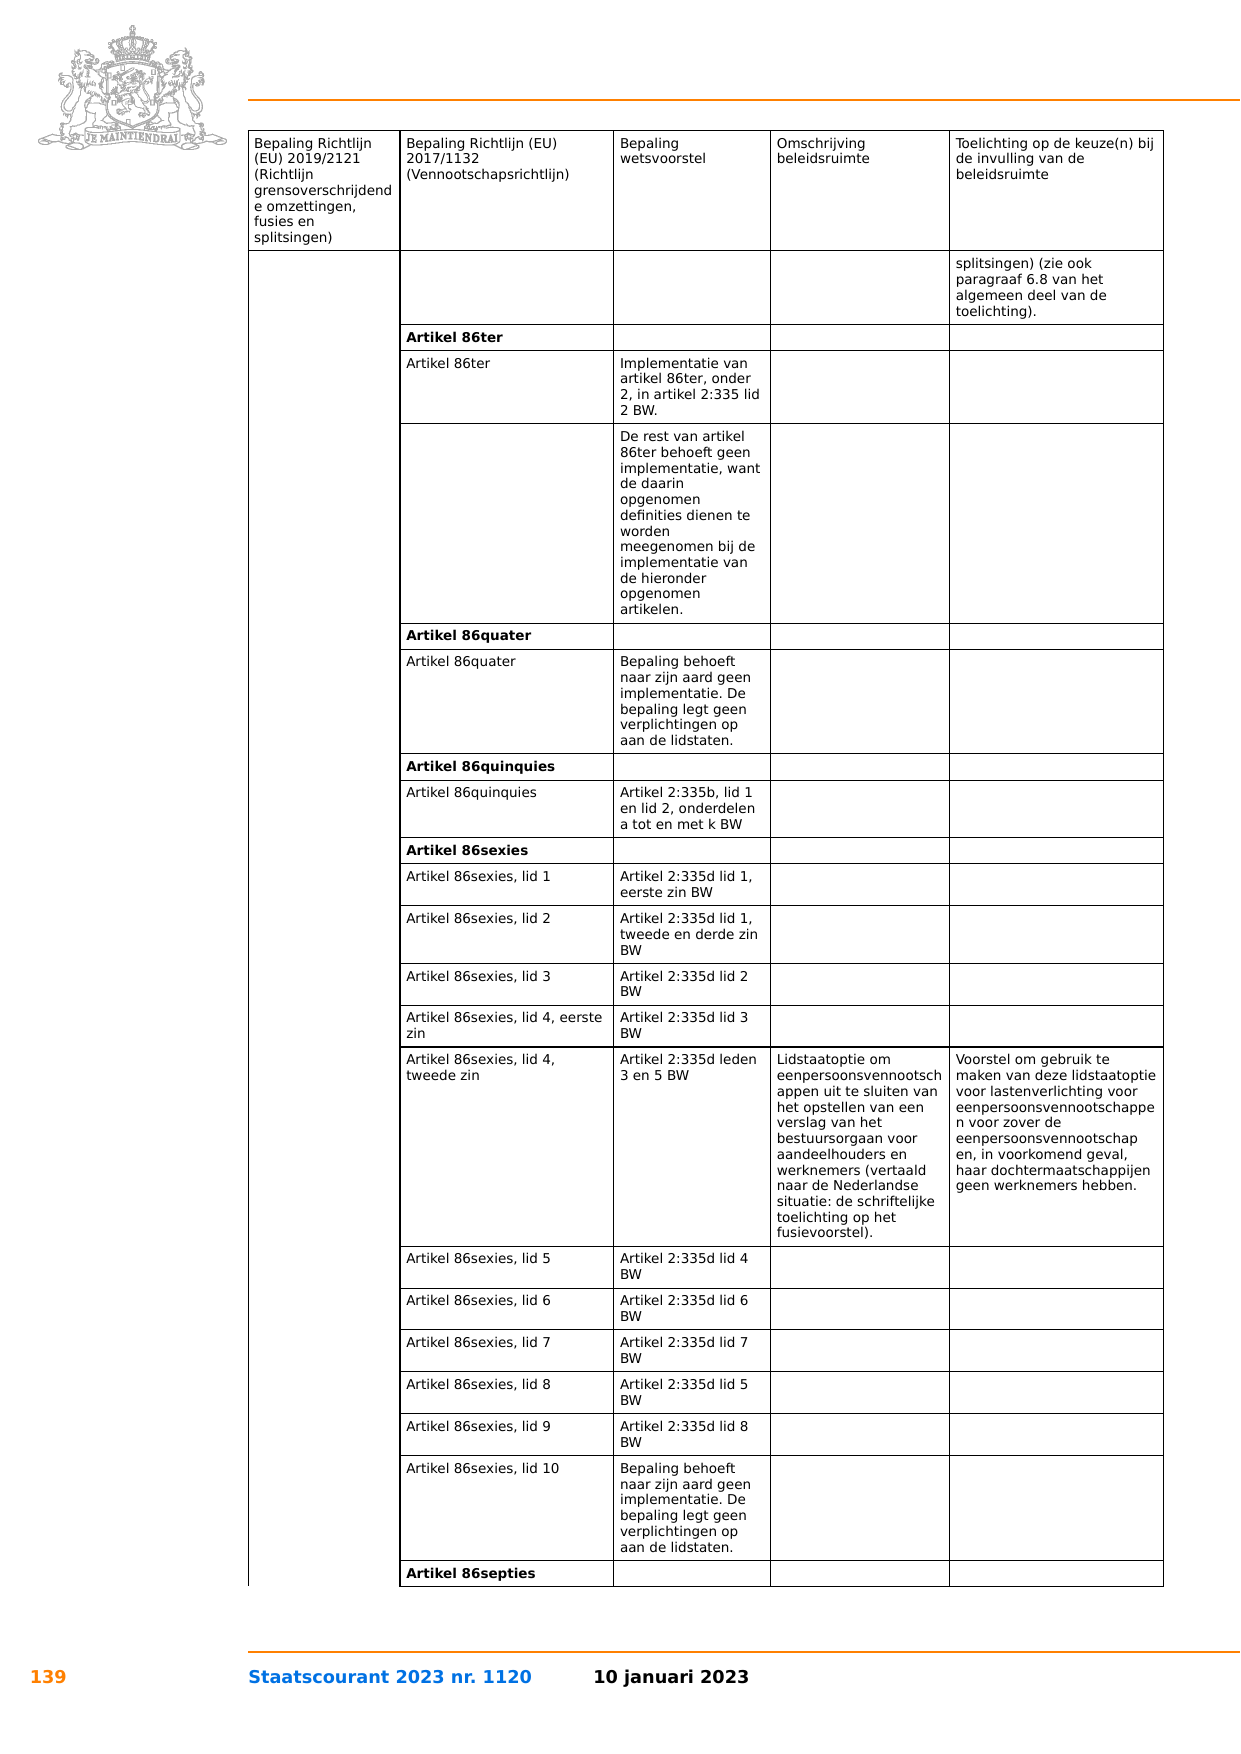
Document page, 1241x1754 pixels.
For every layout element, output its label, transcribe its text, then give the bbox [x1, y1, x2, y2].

table_cell [249, 863, 399, 905]
table_cell Artikel 2:335d lid 1, tweede en derde zin BW [614, 906, 770, 963]
table_cell [771, 838, 949, 863]
table_cell [771, 1330, 949, 1371]
table_cell [771, 1006, 949, 1046]
table_cell [950, 1289, 1163, 1329]
table_cell Artikel 86septies [401, 1561, 613, 1586]
table_header Bepaling wetsvoorstel [614, 131, 770, 250]
table_cell Artikel 2:335d lid 2 BW [614, 964, 770, 1004]
table_cell [249, 324, 399, 350]
table_cell [249, 1246, 399, 1287]
table_header Omschrijving beleidsruimte [771, 131, 949, 250]
table_cell [950, 1247, 1163, 1287]
table_cell [249, 1560, 399, 1586]
table_cell [771, 1372, 949, 1413]
table_cell Bepaling behoeft naar zijn aard geen implementatie. De bepaling legt geen verplichtingen op aan de lidstaten. [614, 1456, 770, 1560]
table_cell [249, 1413, 399, 1455]
table_header Bepaling Richtlijn (EU) 2019/2121 (Richtlijn grensoverschrijdende omzettingen, fusies en splitsingen) [249, 131, 399, 250]
table_cell [771, 1456, 949, 1560]
table_cell Artikel 2:335b, lid 1 en lid 2, onderdelen a tot en met k BW [614, 781, 770, 837]
table_cell [950, 351, 1163, 423]
table_header Toelichting op de keuze(n) bij de invulling van de beleidsruimte [950, 131, 1163, 250]
table_cell [249, 1046, 399, 1246]
table_cell [771, 325, 949, 350]
table_cell [950, 1330, 1163, 1371]
table_cell [614, 838, 770, 863]
table_cell Artikel 86quinquies [401, 754, 613, 779]
table_cell [950, 1414, 1163, 1455]
table_cell [950, 1372, 1163, 1413]
table_cell [249, 649, 399, 753]
table_cell [614, 754, 770, 779]
table_cell Artikel 2:335d lid 5 BW [614, 1372, 770, 1413]
table_cell Artikel 86sexies, lid 4, tweede zin [401, 1048, 613, 1246]
table_cell [771, 351, 949, 423]
table_cell [771, 251, 949, 324]
table_cell Artikel 86sexies, lid 7 [401, 1330, 613, 1371]
table_cell [249, 350, 399, 423]
table_cell [614, 325, 770, 350]
table_cell [249, 963, 399, 1004]
table_cell [249, 837, 399, 863]
table_cell [950, 781, 1163, 837]
table_cell [950, 424, 1163, 622]
table_cell [614, 1561, 770, 1586]
table_cell Artikel 86sexies [401, 838, 613, 863]
table_cell [771, 864, 949, 905]
table_cell [249, 1329, 399, 1371]
table_cell Implementatie van artikel 86ter, onder 2, in artikel 2:335 lid 2 BW. [614, 351, 770, 423]
table_cell Artikel 86quater [401, 650, 613, 753]
table_cell Artikel 86quater [401, 624, 613, 648]
table_cell Artikel 86sexies, lid 3 [401, 964, 613, 1004]
table_cell [950, 838, 1163, 863]
table_cell Artikel 2:335d lid 3 BW [614, 1006, 770, 1046]
table_cell [771, 754, 949, 779]
table_cell [249, 1455, 399, 1560]
table_cell splitsingen) (zie ook paragraaf 6.8 van het algemeen deel van de toelichting). [950, 251, 1163, 324]
table_cell Artikel 2:335d leden 3 en 5 BW [614, 1048, 770, 1246]
table_cell Artikel 2:335d lid 1, eerste zin BW [614, 864, 770, 905]
table_cell [950, 1006, 1163, 1046]
table_cell [249, 1371, 399, 1413]
table_cell Artikel 86ter [401, 351, 613, 423]
table_cell [771, 781, 949, 837]
table_cell [950, 1456, 1163, 1560]
table_cell [771, 650, 949, 753]
table_cell De rest van artikel 86ter behoeft geen implementatie, want de daarin opgenomen definities dienen te worden meegenomen bij de implementatie van de hieronder opgenomen artikelen. [614, 424, 770, 622]
table_cell Bepaling behoeft naar zijn aard geen implementatie. De bepaling legt geen verplichtingen op aan de lidstaten. [614, 650, 770, 753]
table_cell Artikel 86sexies, lid 2 [401, 906, 613, 963]
table_cell Artikel 86sexies, lid 8 [401, 1372, 613, 1413]
table_cell [950, 650, 1163, 753]
table_cell [249, 251, 399, 324]
table_cell [950, 864, 1163, 905]
table_cell Artikel 86ter [401, 325, 613, 350]
table_cell [950, 906, 1163, 963]
table_cell Artikel 86sexies, lid 1 [401, 864, 613, 905]
table_cell Artikel 86sexies, lid 5 [401, 1247, 613, 1287]
table_cell Artikel 86sexies, lid 4, eerste zin [401, 1006, 613, 1046]
table_cell [401, 424, 613, 622]
table_cell Artikel 86sexies, lid 9 [401, 1414, 613, 1455]
table_cell [249, 623, 399, 648]
table_cell [771, 906, 949, 963]
table_cell [614, 624, 770, 648]
table_cell [249, 1005, 399, 1046]
table_cell Artikel 86sexies, lid 10 [401, 1456, 613, 1560]
table_cell [771, 1561, 949, 1586]
table_cell Artikel 2:335d lid 7 BW [614, 1330, 770, 1371]
table_cell Lidstaatoptie om eenpersoonsvennootschappen uit te sluiten van het opstellen van een verslag van het bestuursorgaan voor aandeelhouders en werknemers (vertaald naar de Nederlandse situatie: de schriftelijke toelichting op het fusievoorstel). [771, 1048, 949, 1246]
table_cell [771, 1289, 949, 1329]
table_cell [950, 754, 1163, 779]
picture [38, 25, 227, 150]
table_cell [950, 1561, 1163, 1586]
table_cell [771, 624, 949, 648]
table_cell [401, 251, 613, 324]
table_cell [950, 964, 1163, 1004]
table_cell [249, 423, 399, 622]
table_header Bepaling Richtlijn (EU) 2017/1132 (Vennootschapsrichtlijn) [401, 131, 613, 250]
table_cell [950, 624, 1163, 648]
table_cell Voorstel om gebruik te maken van deze lidstaatoptie voor lastenverlichting voor eenpersoonsvennootschappen voor zover de eenpersoonsvennootschap en, in voorkomend geval, haar dochtermaatschappijen geen werknemers hebben. [950, 1048, 1163, 1246]
table_cell [771, 1247, 949, 1287]
table_cell Artikel 86sexies, lid 6 [401, 1289, 613, 1329]
table_cell [249, 780, 399, 837]
table_cell Artikel 2:335d lid 6 BW [614, 1289, 770, 1329]
table_cell [249, 1288, 399, 1329]
table_cell [950, 325, 1163, 350]
table_cell [771, 964, 949, 1004]
table_cell Artikel 2:335d lid 8 BW [614, 1414, 770, 1455]
table_cell [249, 905, 399, 963]
table_cell Artikel 86quinquies [401, 781, 613, 837]
table_cell [614, 251, 770, 324]
table_cell [249, 753, 399, 779]
table_cell Artikel 2:335d lid 4 BW [614, 1247, 770, 1287]
table_cell [771, 1414, 949, 1455]
table_cell [771, 424, 949, 622]
